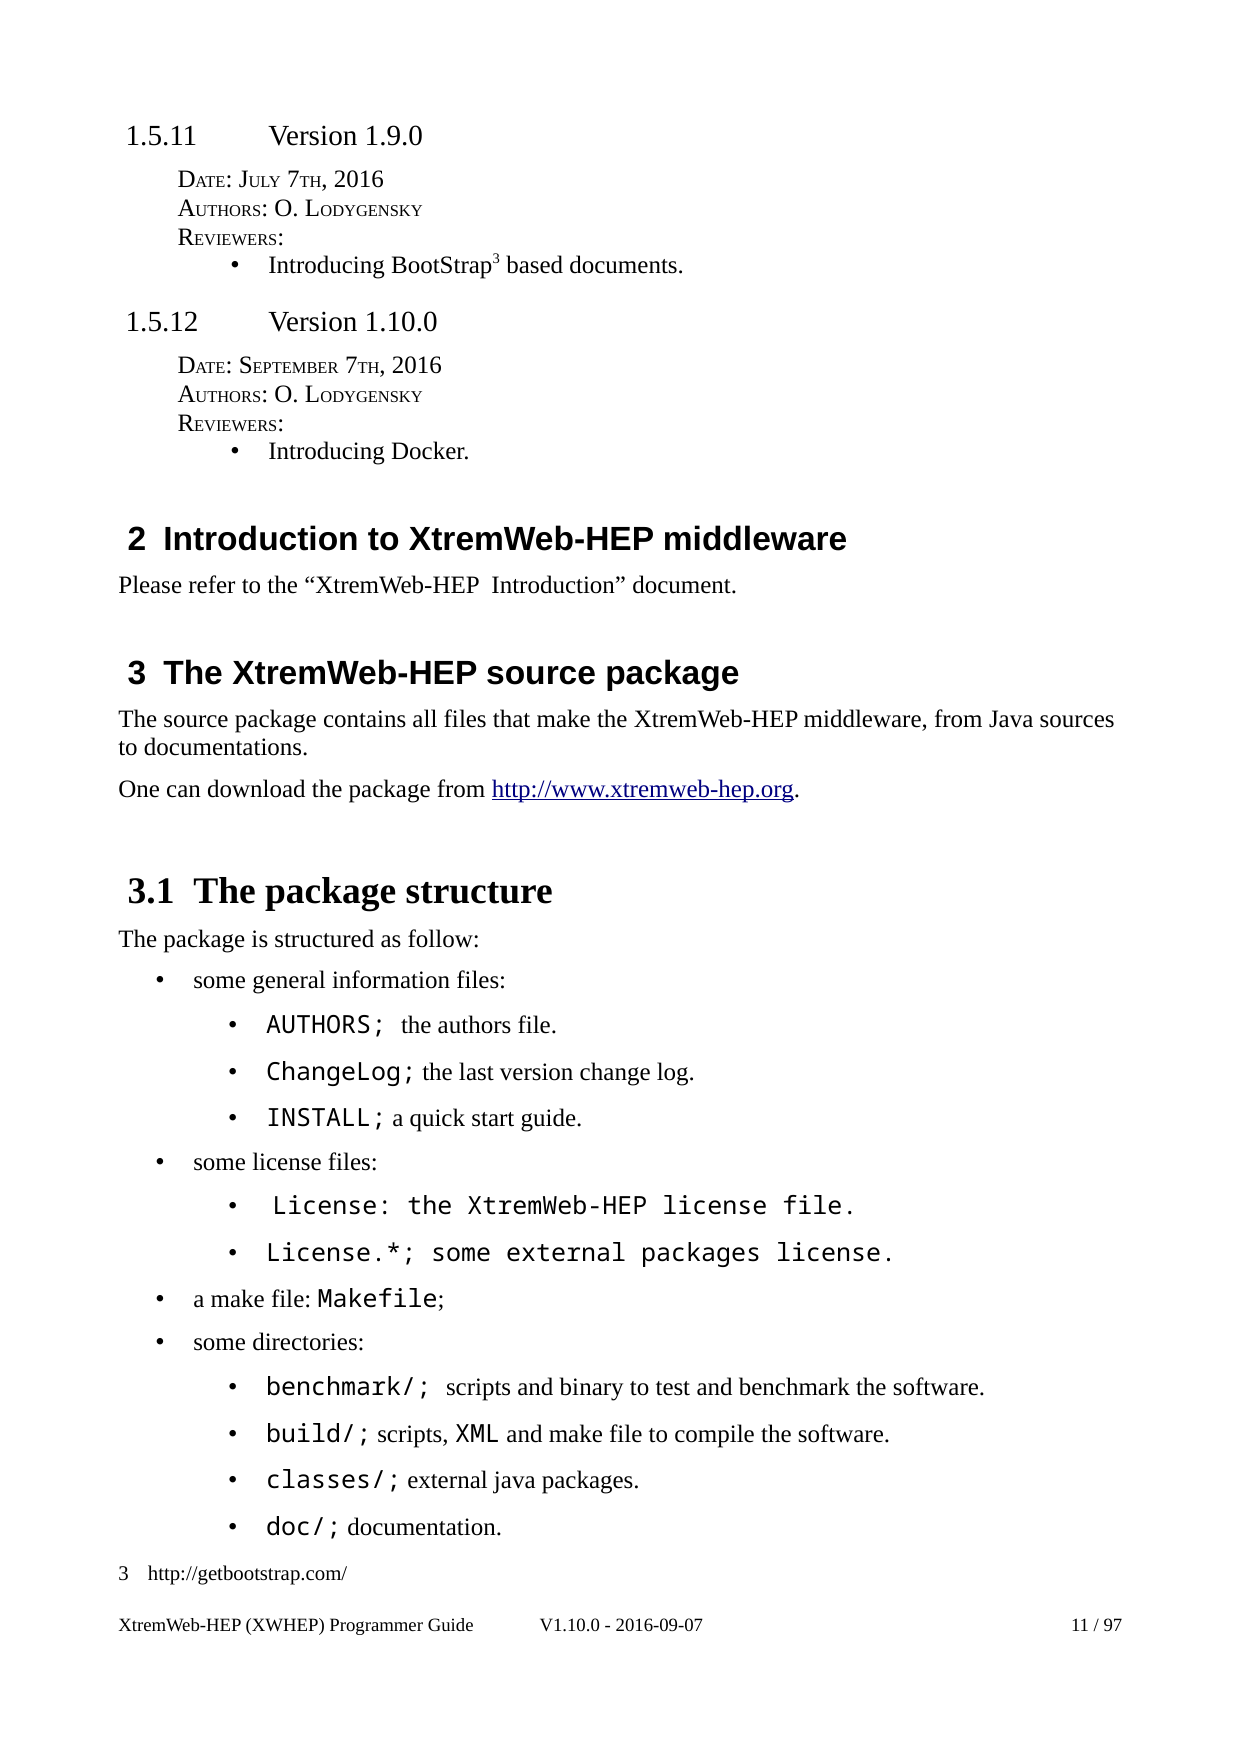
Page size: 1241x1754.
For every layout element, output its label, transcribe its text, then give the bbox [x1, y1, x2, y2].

text One can download the package from http://www.xtremweb-hep.org. [118, 774, 1122, 802]
subtitle The package structure [118, 869, 1122, 912]
text Please refer to the “XtremWeb-HEP Introduction” document. [118, 570, 1122, 599]
list doc/; documentation. [228, 1508, 1122, 1542]
list benchmark/; scripts and binary to test and benchmark the software. [228, 1369, 1122, 1403]
subtitle Version 1.10.0 [118, 304, 1122, 338]
list a make file: Makefile; [156, 1281, 1122, 1315]
list Introducing Docker. [231, 436, 1122, 465]
text Reviewers: [177, 222, 1122, 250]
text Date: July 7th, 2016 [177, 164, 1122, 193]
text The package is structured as follow: [118, 924, 1122, 953]
list ChangeLog; the last version change log. [228, 1053, 1122, 1087]
subtitle Version 1.9.0 [118, 118, 1122, 152]
text Authors: O. Lodygensky [177, 193, 1122, 222]
subtitle The XtremWeb-HEP source package [118, 653, 1122, 691]
list License.*; some external packages license. [228, 1234, 1122, 1268]
list License: the XtremWeb-HEP license file. [228, 1188, 1122, 1222]
list Introducing BootStrap based documents. [231, 250, 1122, 279]
list some general information files: [156, 966, 1122, 994]
list classes/; external java packages. [228, 1462, 1122, 1496]
subtitle Introduction to XtremWeb-HEP middleware [118, 519, 1122, 558]
text Date: September 7th, 2016 [177, 350, 1122, 379]
list INSTALL; a quick start guide. [228, 1100, 1122, 1134]
list http://getbootstrap.com/ [118, 1561, 1122, 1585]
text Authors: O. Lodygensky [177, 379, 1122, 408]
list some license files: [156, 1147, 1122, 1175]
text Reviewers: [177, 408, 1122, 436]
list build/; scripts, XML and make file to compile the software. [228, 1415, 1122, 1449]
list some directories: [156, 1327, 1122, 1356]
list AUTHORS; the authors file. [228, 1007, 1122, 1041]
text The source package contains all files that make the XtremWeb-HEP middleware, from Java sources to documentations. [118, 704, 1122, 761]
